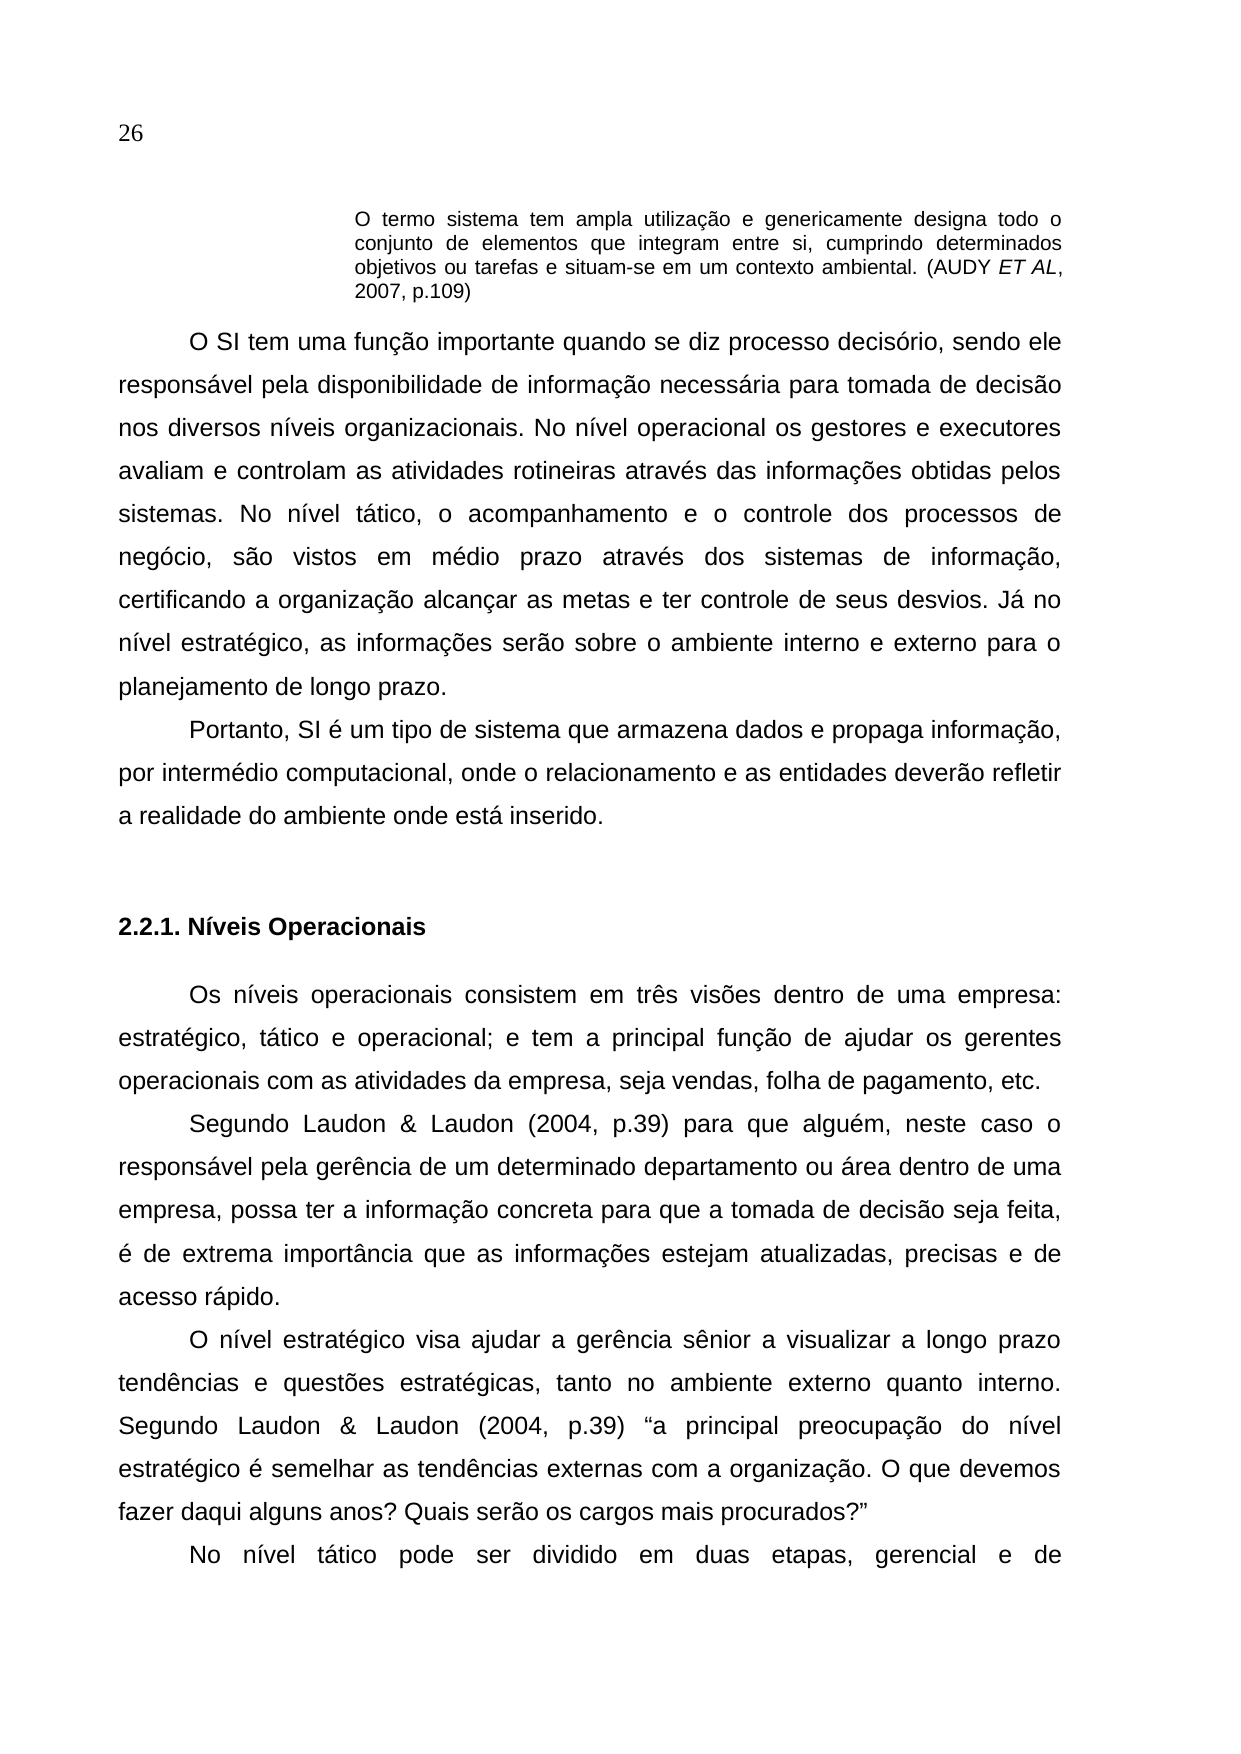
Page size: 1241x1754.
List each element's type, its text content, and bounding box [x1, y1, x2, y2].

text O nível estratégico visa ajudar a gerência sênior a visualizar a longo prazo tendências e questões estratégicas, tanto no ambiente externo quanto interno. Segundo Laudon & Laudon (2004, p.39) “a principal preocupação do nível estratégico é semelhar as tendências externas com a organização. O que devemos fazer daqui alguns anos? Quais serão os cargos mais procurados?” [118, 1325, 1063, 1526]
text Os níveis operacionais consistem em três visões dentro de uma empresa: estratégico, tático e operacional; e tem a principal função de ajudar os gerentes operacionais com as atividades da empresa, seja vendas, folha de pagamento, etc. [118, 980, 1063, 1095]
text O termo sistema tem ampla utilização e genericamente designa todo o conjunto de elementos que integram entre si, cumprindo determinados objetivos ou tarefas e situam-se em um contexto ambiental. (AUDY ET AL, 2007, p.109) [354, 207, 1063, 302]
subtitle 2.2.1. Níveis Operacionais [118, 912, 1063, 941]
text No nível tático pode ser dividido em duas etapas, gerencial e de [118, 1540, 1063, 1569]
text O SI tem uma função importante quando se diz processo decisório, sendo ele responsável pela disponibilidade de informação necessária para tomada de decisão nos diversos níveis organizacionais. No nível operacional os gestores e executores avaliam e controlam as atividades rotineiras através das informações obtidas pelos sistemas. No nível tático, o acompanhamento e o controle dos processos de negócio, são vistos em médio prazo através dos sistemas de informação, certificando a organização alcançar as metas e ter controle de seus desvios. Já no nível estratégico, as informações serão sobre o ambiente interno e externo para o planejamento de longo prazo. [118, 326, 1063, 700]
text Segundo Laudon & Laudon (2004, p.39) para que alguém, neste caso o responsável pela gerência de um determinado departamento ou área dentro de uma empresa, possa ter a informação concreta para que a tomada de decisão seja feita, é de extrema importância que as informações estejam atualizadas, precisas e de acesso rápido. [118, 1109, 1063, 1310]
text Portanto, SI é um tipo de sistema que armazena dados e propaga informação, por intermédio computacional, onde o relacionamento e as entidades deverão refletir a realidade do ambiente onde está inserido. [118, 714, 1063, 829]
